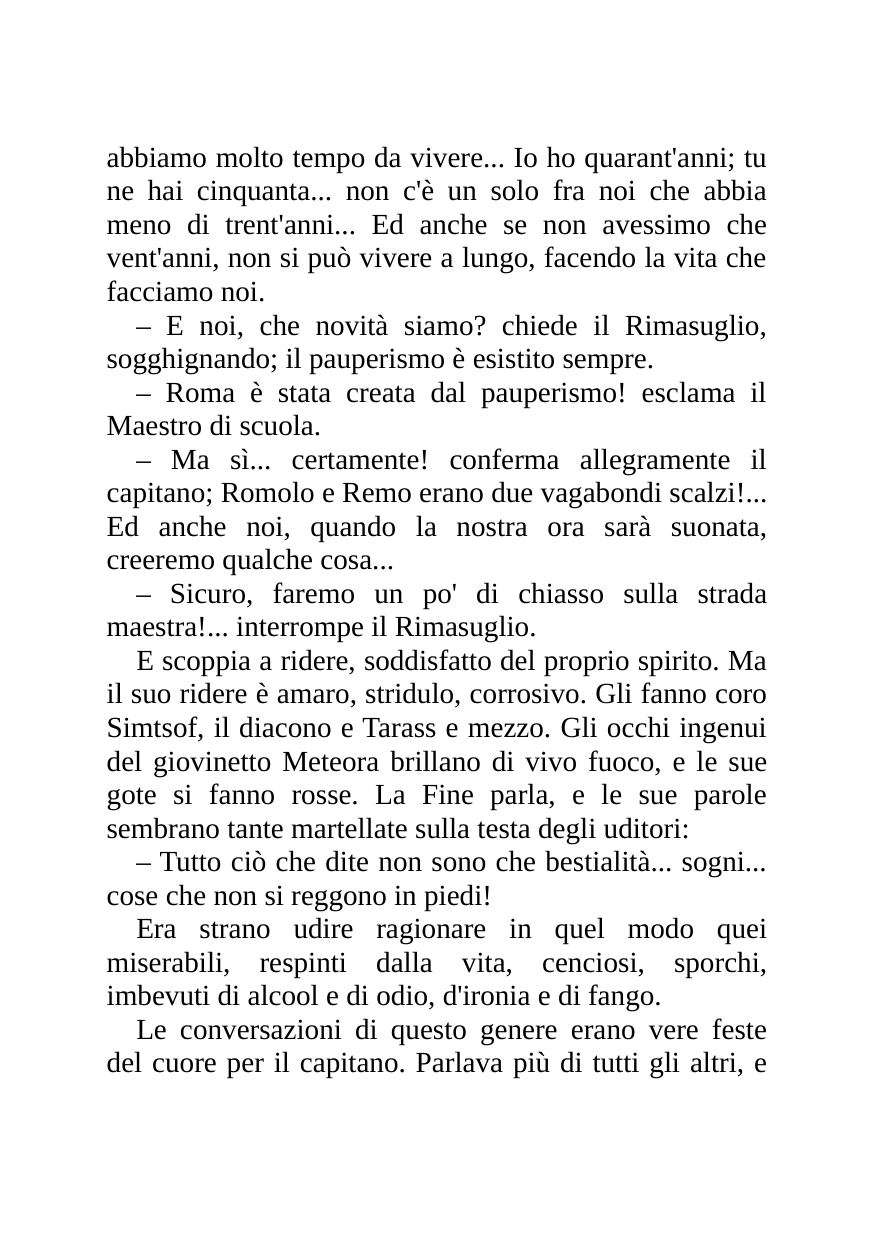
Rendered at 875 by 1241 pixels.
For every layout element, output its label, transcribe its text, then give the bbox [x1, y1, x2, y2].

text – E noi, che novità siamo? chiede il Rimasuglio, sogghignando; il pauperismo è esistito sempre. [106, 308, 768, 375]
text Era strano udire ragionare in quel modo quei miserabili, respinti dalla vita, cenciosi, sporchi, imbevuti di alcool e di odio, d'ironia e di fango. [106, 911, 768, 1012]
text Le conversazioni di questo genere erano vere feste del cuore per il capitano. Parlava più di tutti gli altri, e [106, 1012, 768, 1079]
text E scoppia a ridere, soddisfatto del proprio spirito. Ma il suo ridere è amaro, stridulo, corrosivo. Gli fanno coro Simtsof, il diacono e Tarass e mezzo. Gli occhi ingenui del giovinetto Meteora brillano di vivo fuoco, e le sue gote si fanno rosse. La Fine parla, e le sue parole sembrano tante martellate sulla testa degli uditori: [106, 643, 768, 844]
text – Ma sì... certamente! conferma allegramente il capitano; Romolo e Remo erano due vagabondi scalzi!... Ed anche noi, quando la nostra ora sarà suonata, creeremo qualche cosa... [106, 442, 768, 576]
text – Sicuro, faremo un po' di chiasso sulla strada maestra!... interrompe il Rimasuglio. [106, 576, 768, 643]
text abbiamo molto tempo da vivere... Io ho quarant'anni; tu ne hai cinquanta... non c'è un solo fra noi che abbia meno di trent'anni... Ed anche se non avessimo che vent'anni, non si può vivere a lungo, facendo la vita che facciamo noi. [106, 140, 768, 308]
text – Roma è stata creata dal pauperismo! esclama il Maestro di scuola. [106, 375, 768, 442]
text – Tutto ciò che dite non sono che bestialità... sogni... cose che non si reggono in piedi! [106, 844, 768, 911]
